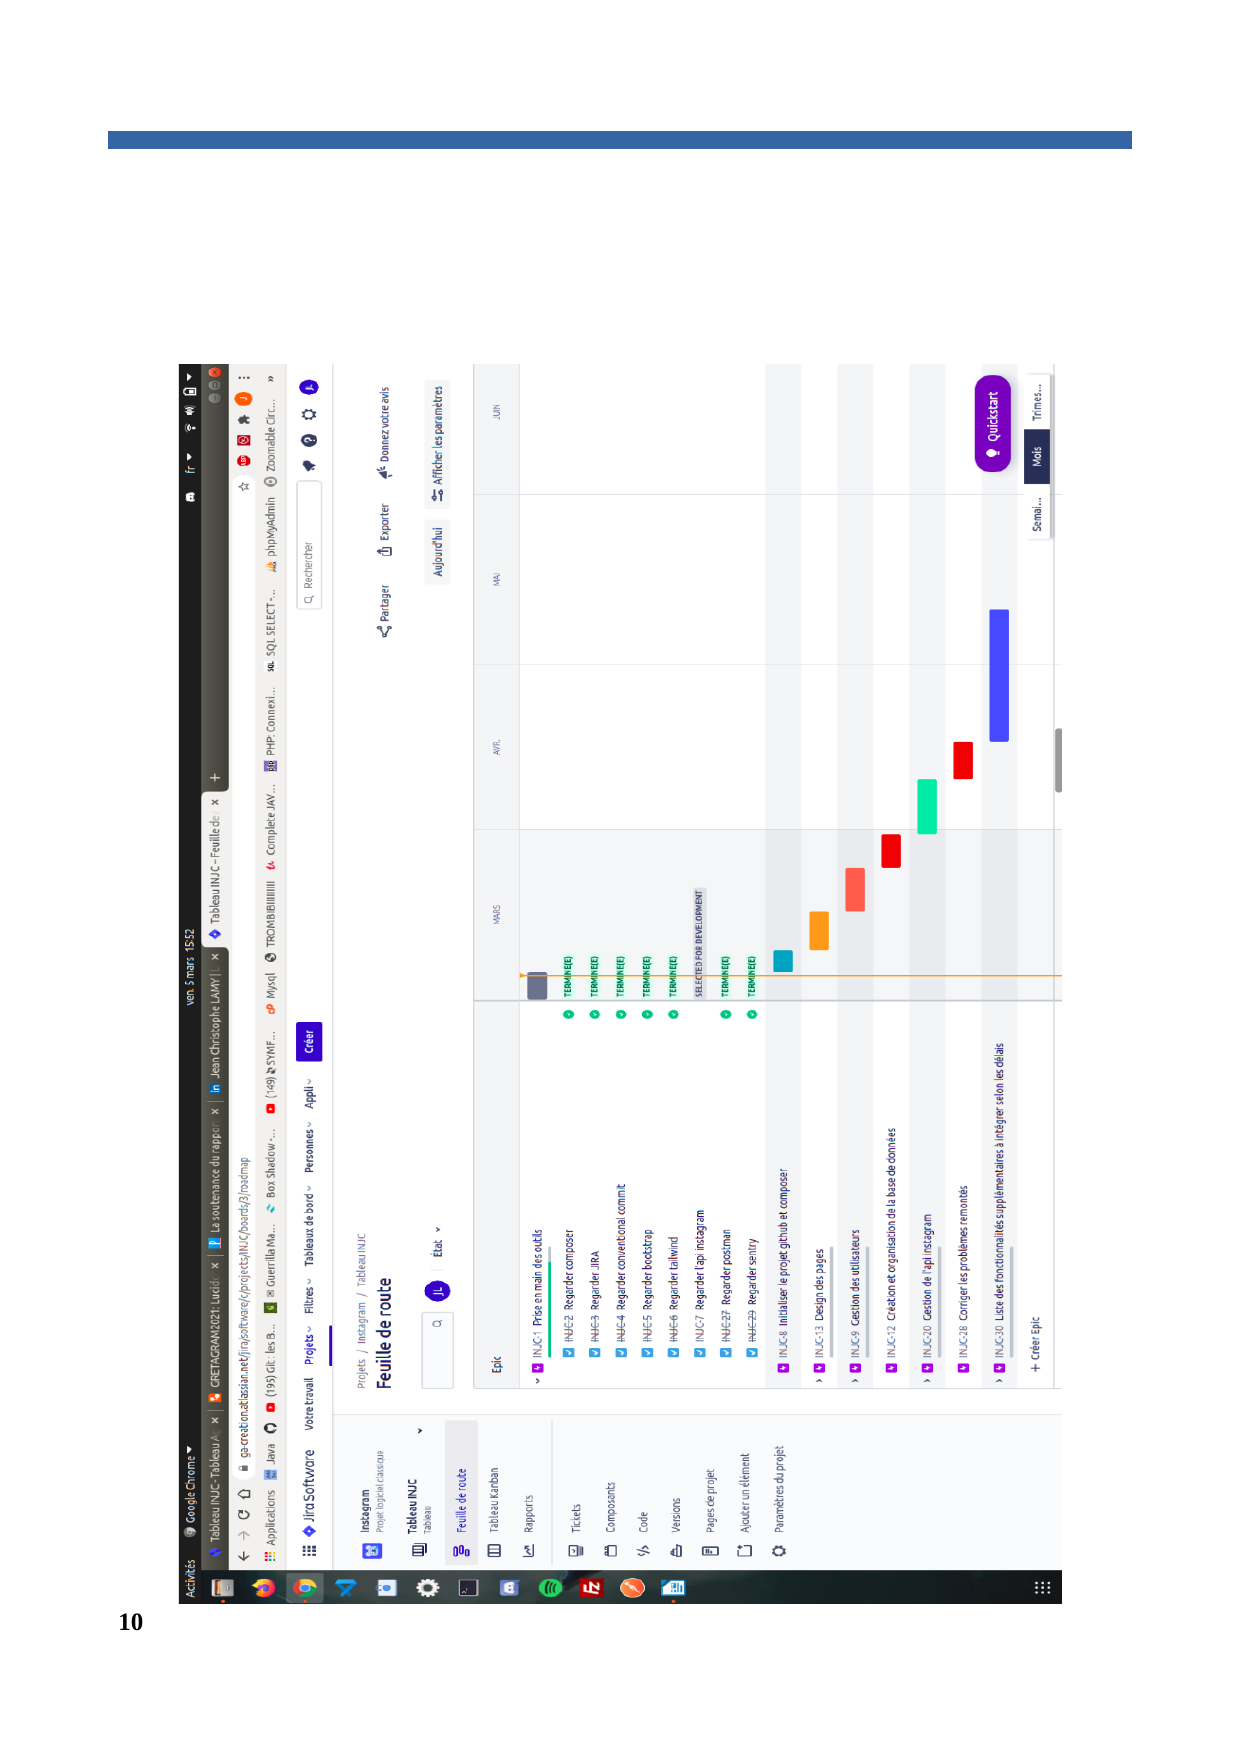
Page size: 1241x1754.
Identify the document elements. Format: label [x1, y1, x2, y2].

picture [179, 365, 1062, 1603]
